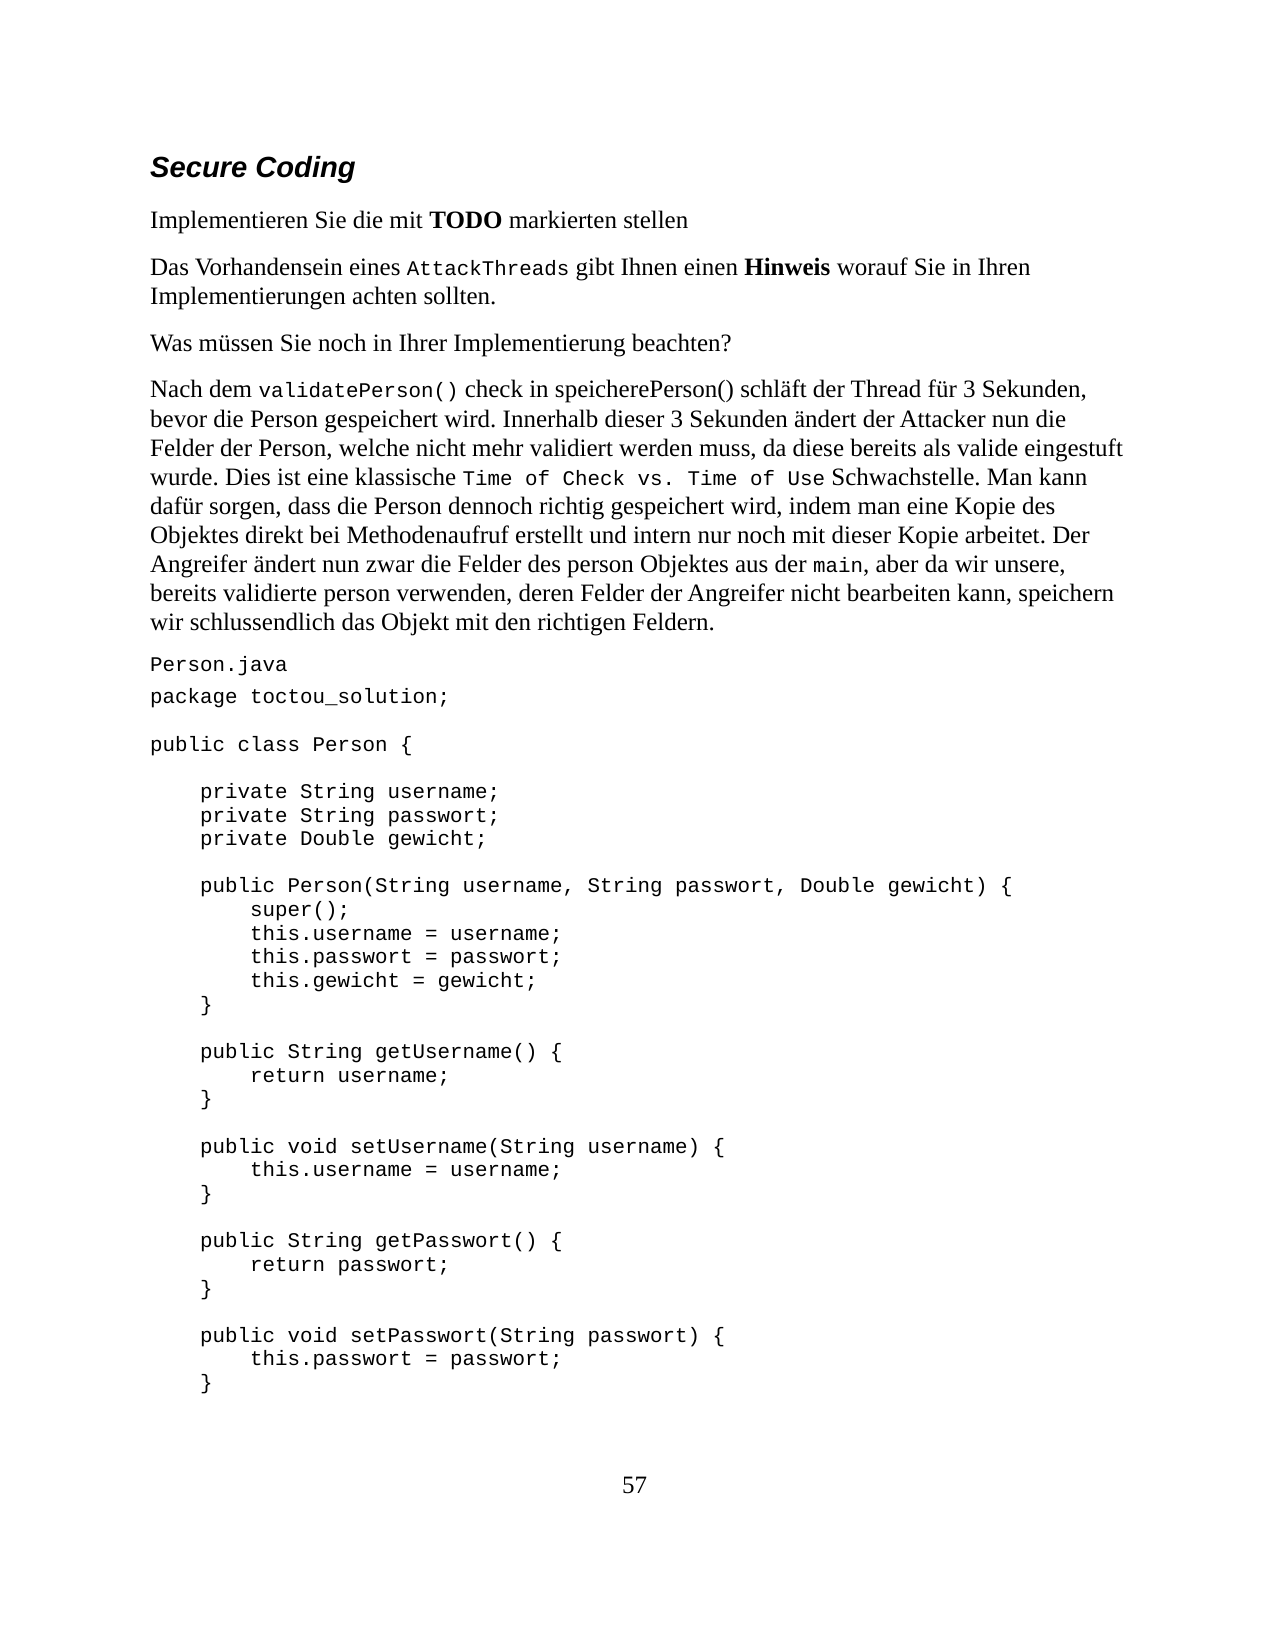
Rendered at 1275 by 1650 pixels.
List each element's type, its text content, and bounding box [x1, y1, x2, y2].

text super(); [150, 899, 1125, 923]
text } [150, 1183, 1125, 1207]
text public class Person { [150, 734, 1125, 757]
text Nach dem validatePerson() check in speicherePerson() schläft der Thread für 3 Sekunden, bevor die Person gespeichert wird. Innerhalb dieser 3 Sekunden ändert der Attacker nun die Felder der Person, welche nicht mehr validiert werden muss, da diese bereits als valide eingestuft wurde. Dies ist eine klassische Time of Check vs. Time of Use Schwachstelle. Man kann dafür sorgen, dass die Person dennoch richtig gespeichert wird, indem man eine Kopie des Objektes direkt bei Methodenaufruf erstellt und intern nur noch mit dieser Kopie arbeitet. Der Angreifer ändert nun zwar die Felder des person Objektes aus der main, aber da wir unsere, bereits validierte person verwenden, deren Felder der Angreifer nicht bearbeiten kann, speichern wir schlussendlich das Objekt mit den richtigen Feldern. [150, 374, 1125, 636]
text this.gewicht = gewicht; [150, 970, 1125, 994]
text this.username = username; [150, 923, 1125, 946]
text public String getUsername() { [150, 1041, 1125, 1065]
text package toctou_solution; [150, 686, 1125, 710]
text public Person(String username, String passwort, Double gewicht) { [150, 876, 1125, 899]
subtitle Secure Coding [150, 150, 1125, 183]
text public void setPasswort(String passwort) { [150, 1325, 1125, 1348]
text Was müssen Sie noch in Ihrer Implementierung beachten? [150, 328, 1125, 357]
text private String username; [150, 781, 1125, 804]
text this.username = username; [150, 1159, 1125, 1183]
text private String passwort; [150, 804, 1125, 828]
text Person.java [150, 654, 1125, 677]
text Das Vorhandensein eines AttackThreads gibt Ihnen einen Hinweis worauf Sie in Ihren Implementierungen achten sollten. [150, 252, 1125, 310]
text } [150, 1088, 1125, 1112]
text return passwort; [150, 1254, 1125, 1277]
text private Double gewicht; [150, 828, 1125, 852]
text } [150, 994, 1125, 1017]
text public void setUsername(String username) { [150, 1136, 1125, 1159]
text public String getPasswort() { [150, 1230, 1125, 1254]
text return username; [150, 1065, 1125, 1088]
text } [150, 1277, 1125, 1301]
text } [150, 1372, 1125, 1396]
text Implementieren Sie die mit TODO markierten stellen [150, 205, 1125, 234]
text this.passwort = passwort; [150, 946, 1125, 970]
text this.passwort = passwort; [150, 1348, 1125, 1372]
